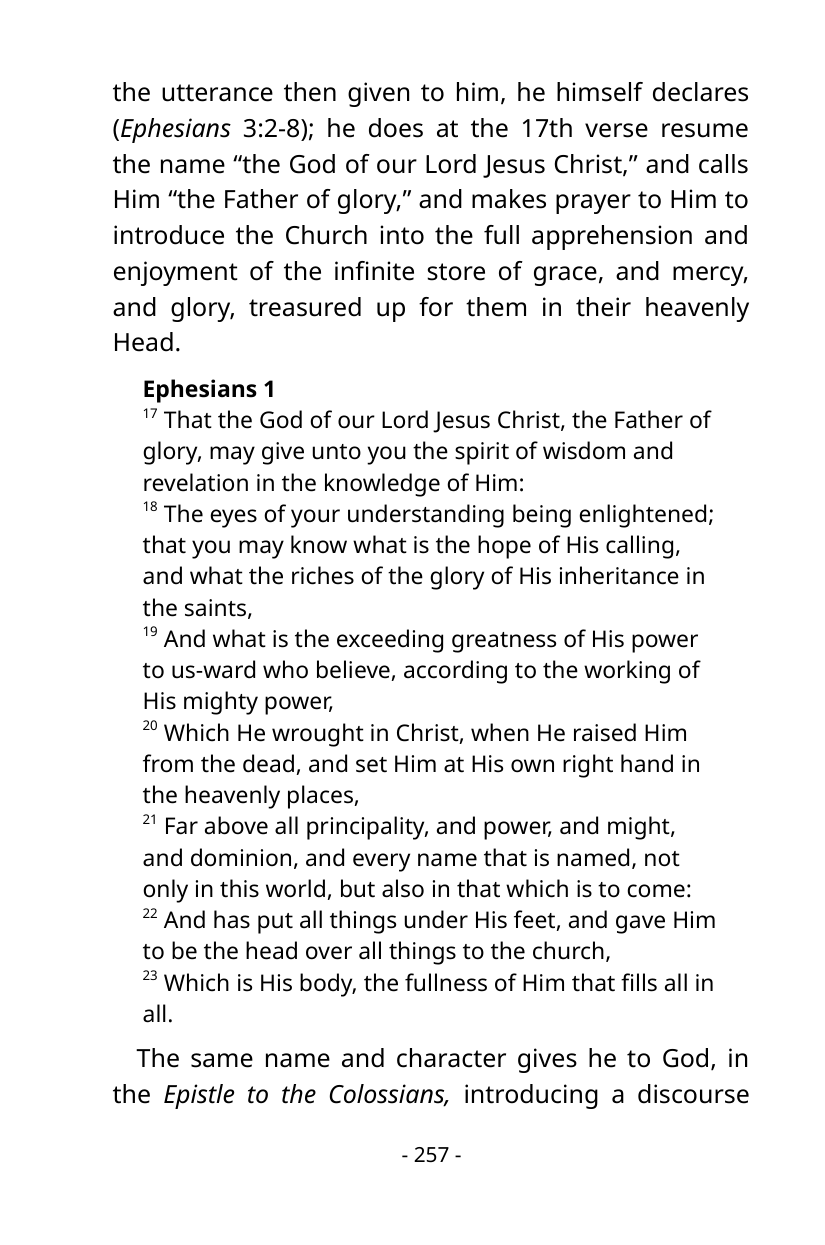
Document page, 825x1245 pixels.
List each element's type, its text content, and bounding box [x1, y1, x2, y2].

text Ephesians 1 [142, 373, 750, 404]
text the utterance then given to him, he himself declares (Ephesians 3:2-8); he does at the 17th verse resume the name “the God of our Lord Jesus Christ,” and calls Him “the Father of glory,” and makes prayer to Him to introduce the Church into the full apprehension and enjoyment of the infinite store of grace, and mercy, and glory, treasured up for them in their heavenly Head. [112, 75, 750, 359]
text 21 Far above all principality, and power, and might, and dominion, and every name that is named, not only in this world, but also in that which is to come: [142, 810, 720, 904]
text 17 That the God of our Lord Jesus Christ, the Father of glory, may give unto you the spirit of wisdom and revelation in the knowledge of Him: [142, 404, 720, 498]
text 20 Which He wrought in Christ, when He raised Him from the dead, and set Him at His own right hand in the heavenly places, [142, 717, 720, 810]
text 19 And what is the exceeding greatness of His power to us-ward who believe, according to the working of His mighty power, [142, 623, 720, 717]
text The same name and character gives he to God, in the Epistle to the Colossians, introducing a discourse [112, 1041, 750, 1111]
text 23 Which is His body, the fullness of Him that fills all in all. [142, 967, 720, 1029]
text 22 And has put all things under His feet, and gave Him to be the head over all things to the church, [142, 904, 720, 967]
text 18 The eyes of your understanding being enlightened; that you may know what is the hope of His calling, and what the riches of the glory of His inheritance in the saints, [142, 498, 720, 623]
